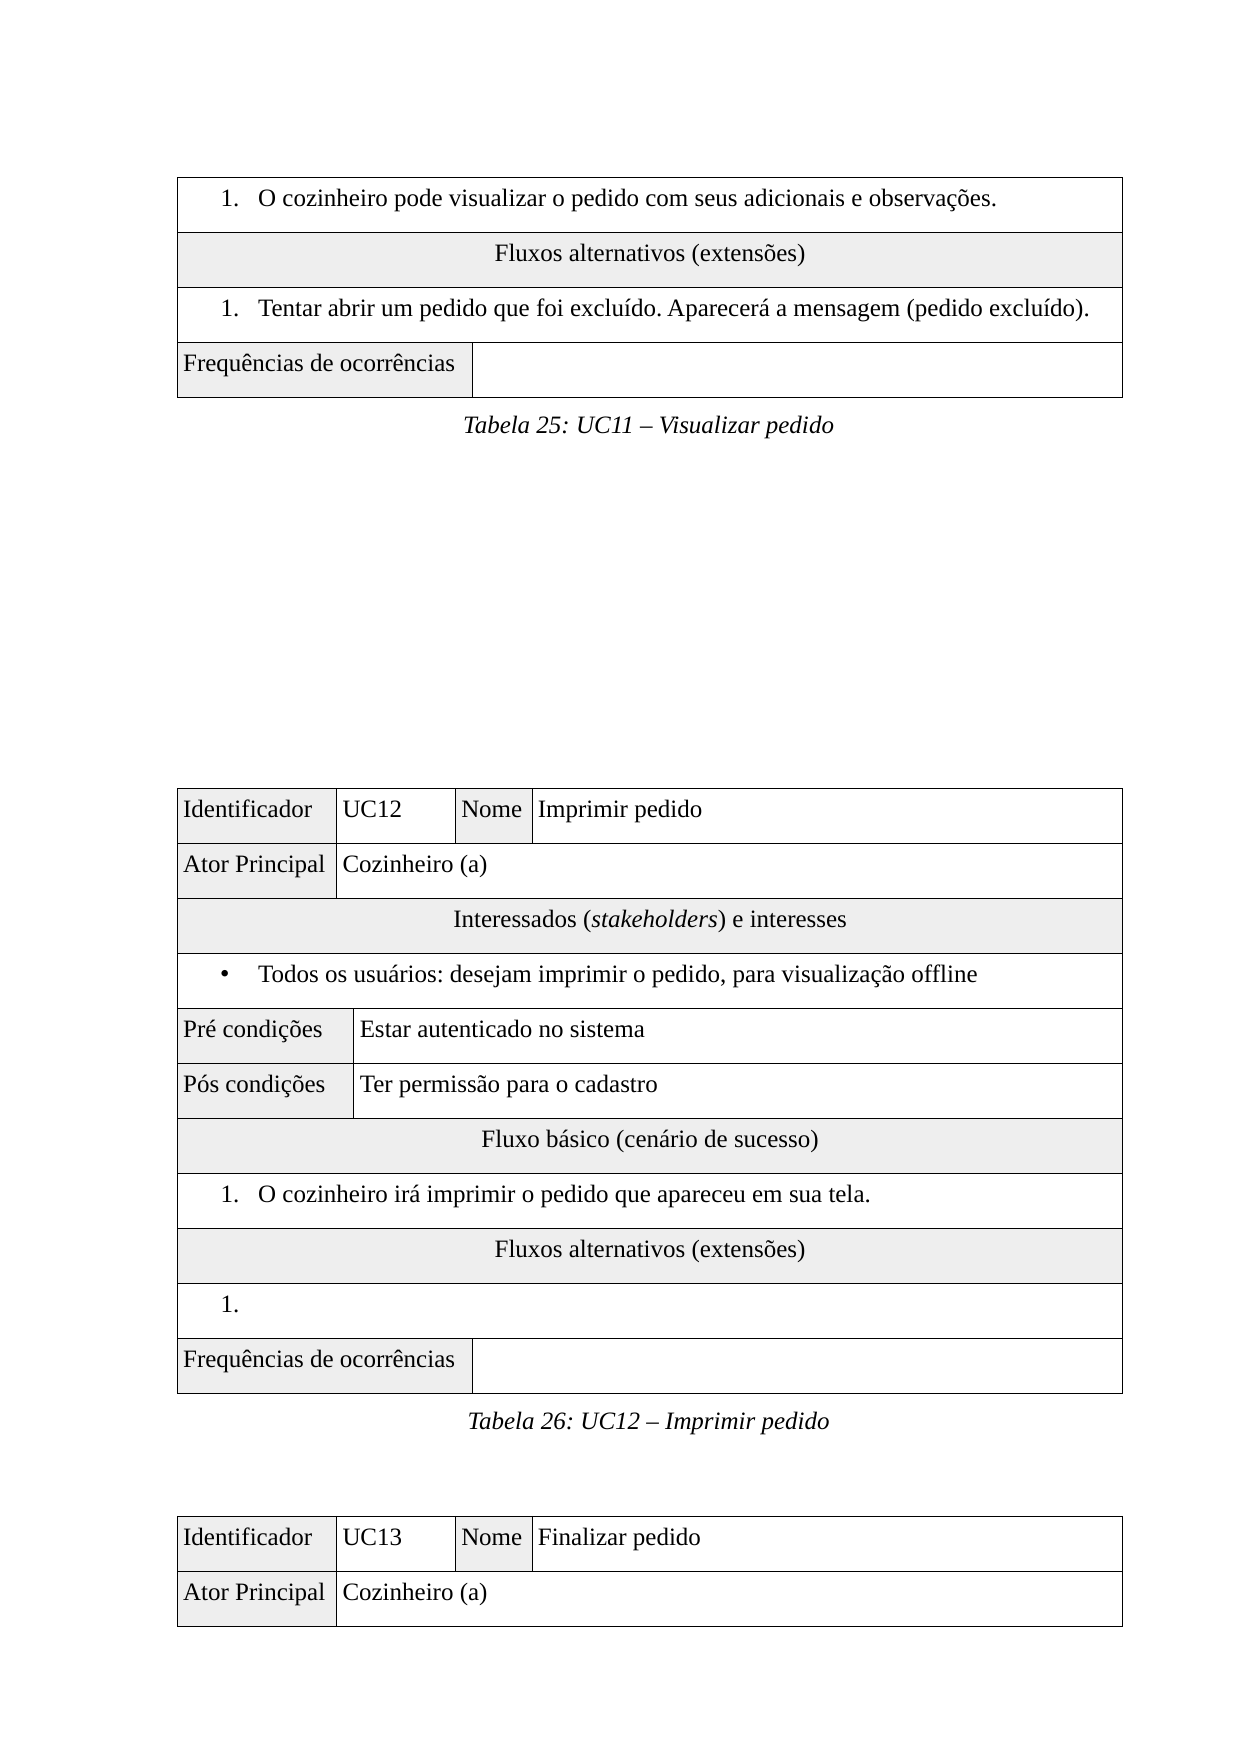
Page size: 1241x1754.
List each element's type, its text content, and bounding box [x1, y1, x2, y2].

table_cell Estar autenticado no sistema [354, 1009, 1122, 1063]
table_header Identificador [178, 1517, 336, 1571]
text Tabela 26: UC12 – Imprimir pedido [177, 1406, 1122, 1435]
table_cell O cozinheiro pode visualizar o pedido com seus adicionais e observações. [178, 178, 1122, 232]
table_header Nome [456, 789, 532, 843]
table_header Nome [456, 1517, 532, 1571]
table_cell Fluxo básico (cenário de sucesso) [178, 1119, 1122, 1173]
table_cell Pré condições [178, 1009, 353, 1063]
table_cell [473, 343, 1122, 397]
table_header Identificador [178, 789, 336, 843]
table_cell Ter permissão para o cadastro [354, 1064, 1122, 1118]
table_cell Frequências de ocorrências [178, 343, 472, 397]
table_cell Cozinheiro (a) [337, 1572, 1122, 1626]
table_cell Tentar abrir um pedido que foi excluído. Aparecerá a mensagem (pedido excluído). [178, 288, 1122, 342]
text Tabela 25: UC11 – Visualizar pedido [177, 410, 1122, 439]
table_header UC13 [337, 1517, 455, 1571]
table_cell Ator Principal [178, 844, 336, 898]
table_cell Fluxos alternativos (extensões) [178, 1229, 1122, 1283]
table_cell Pós condições [178, 1064, 353, 1118]
table_cell [473, 1339, 1122, 1393]
table_cell O cozinheiro irá imprimir o pedido que apareceu em sua tela. [178, 1174, 1122, 1228]
table_cell Ator Principal [178, 1572, 336, 1626]
table_cell Interessados (stakeholders) e interesses [178, 899, 1122, 953]
table_cell Frequências de ocorrências [178, 1339, 472, 1393]
table_header Imprimir pedido [533, 789, 1122, 843]
table_cell [178, 1284, 1122, 1338]
table_header Finalizar pedido [533, 1517, 1122, 1571]
table_cell Todos os usuários: desejam imprimir o pedido, para visualização offline [178, 954, 1122, 1008]
table_cell Fluxos alternativos (extensões) [178, 233, 1122, 287]
table_header UC12 [337, 789, 455, 843]
table_cell Cozinheiro (a) [337, 844, 1122, 898]
